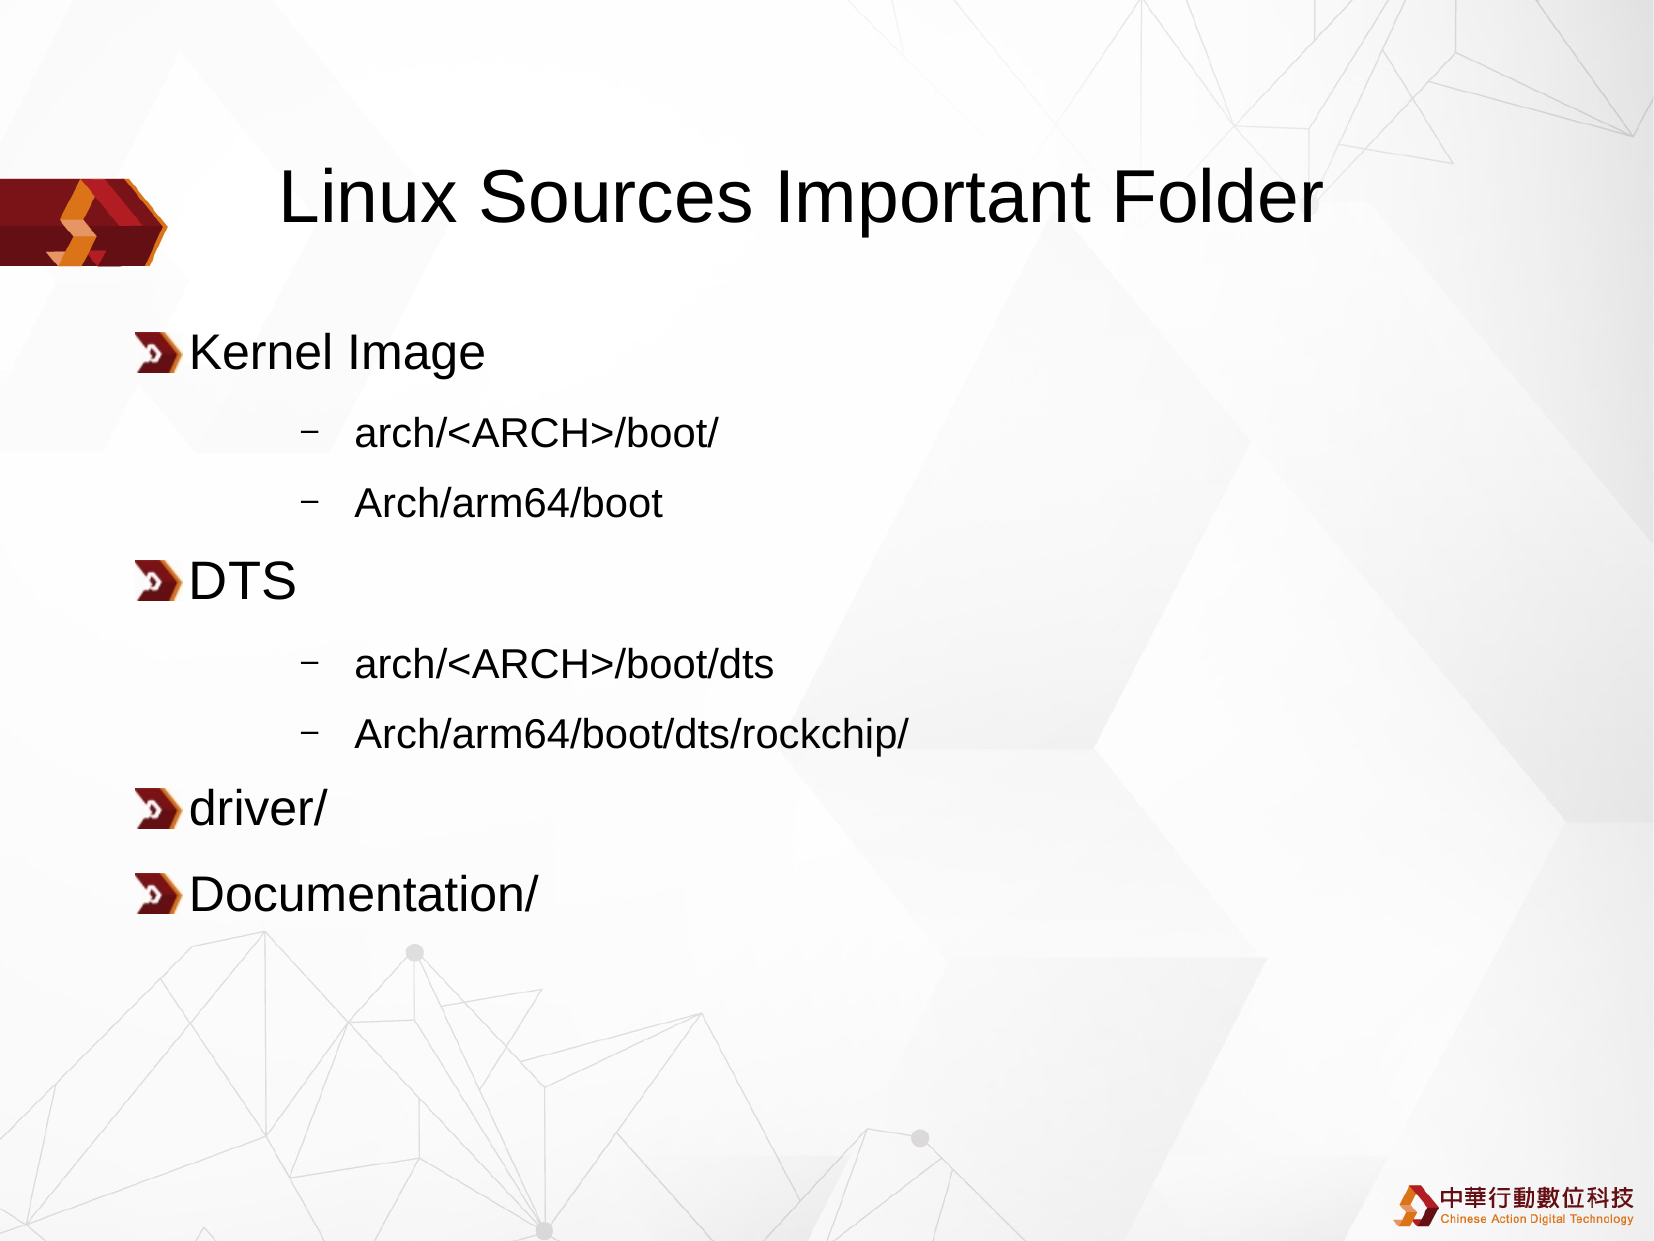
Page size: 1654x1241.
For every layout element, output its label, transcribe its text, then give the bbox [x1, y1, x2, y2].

title Linux Sources Important Folder [118, 112, 1506, 281]
list Kernel Image arch/<ARCH>/boot/ Arch/arm64/boot DTS arch/<ARCH>/boot/dts Arch/arm64/boot/dts/rockchip/ driver/ Documentation/ [118, 324, 1571, 1045]
picture [0, 0, 1654, 1241]
